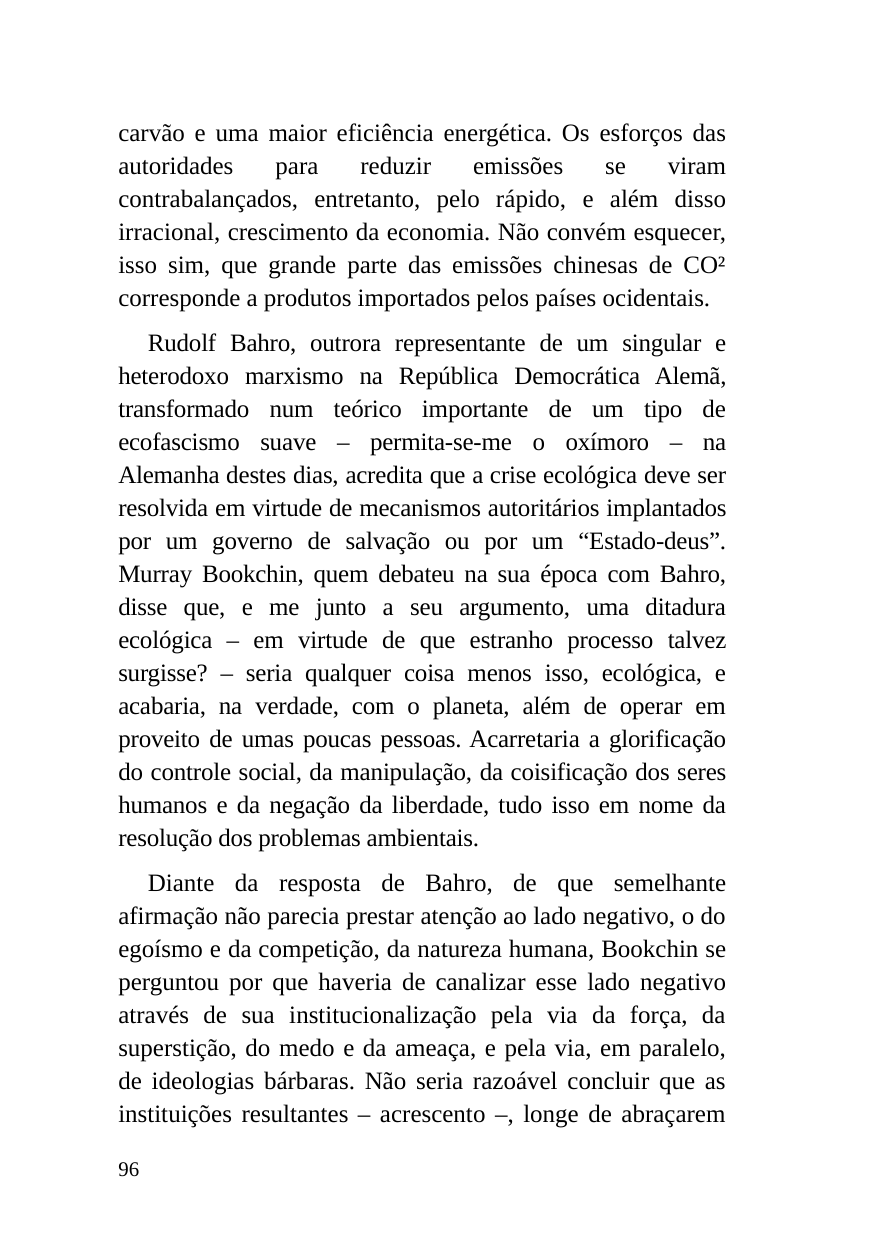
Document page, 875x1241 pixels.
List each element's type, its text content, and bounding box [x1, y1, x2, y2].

text carvão e uma maior eficiência energética. Os esforços das autoridades para reduzir emissões se viram contrabalançados, entretanto, pelo rápido, e além disso irracional, crescimento da economia. Não convém esquecer, isso sim, que grande parte das emissões chinesas de CO² corresponde a produtos importados pelos países ocidentais. [118, 118, 726, 312]
text Rudolf Bahro, outrora representante de um singular e heterodoxo marxismo na República Democrática Alemã, transformado num teórico importante de um tipo de ecofascismo suave – permita-se-me o oxímoro – na Alemanha destes dias, acredita que a crise ecológica deve ser resolvida em virtude de mecanismos autoritários implantados por um governo de salvação ou por um “Estado-deus”. Murray Bookchin, quem debateu na sua época com Bahro, disse que, e me junto a seu argumento, uma ditadura ecológica – em virtude de que estranho processo talvez surgisse? – seria qualquer coisa menos isso, ecológica, e acabaria, na verdade, com o planeta, além de operar em proveito de umas poucas pessoas. Acarretaria a glorificação do controle social, da manipulação, da coisificação dos seres humanos e da negação da liberdade, tudo isso em nome da resolução dos problemas ambientais. [118, 328, 726, 852]
text Diante da resposta de Bahro, de que semelhante afirmação não parecia prestar atenção ao lado negativo, o do egoísmo e da competição, da natureza humana, Bookchin se perguntou por que haveria de canalizar esse lado negativo através de sua institucionalização pela via da força, da superstição, do medo e da ameaça, e pela via, em paralelo, de ideologias bárbaras. Não seria razoável concluir que as instituições resultantes – acrescento –, longe de abraçarem [118, 868, 726, 1128]
